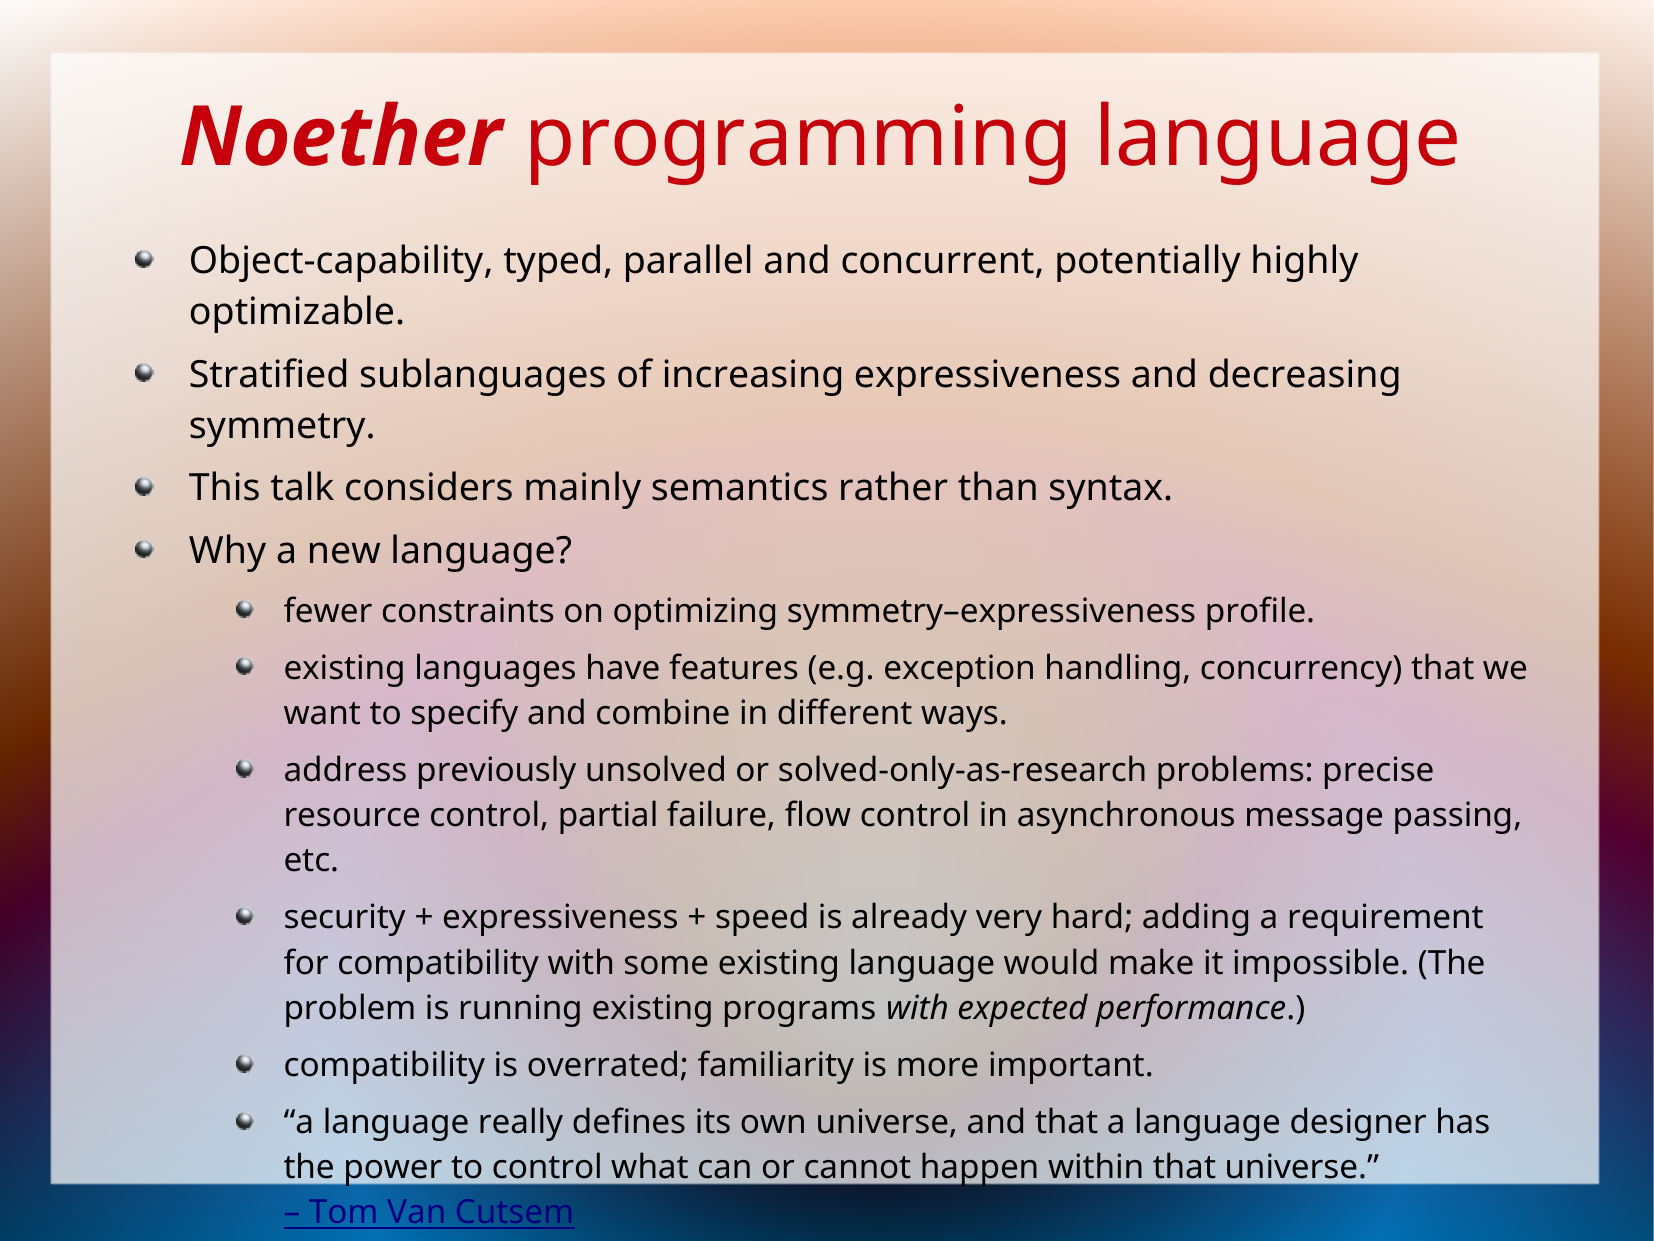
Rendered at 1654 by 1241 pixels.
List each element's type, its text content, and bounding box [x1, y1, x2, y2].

title Noether programming language [76, 59, 1565, 207]
picture [0, 0, 1654, 1241]
list Object-capability, typed, parallel and concurrent, potentially highly optimizable. Stratified sublanguages of increasing expressiveness and decreasing symmetry. This talk considers mainly semantics rather than syntax. Why a new language? fewer constraints on optimizing symmetry–expressiveness profile. existing languages have features (e.g. exception handling, concurrency) that we want to specify and combine in different ways. address previously unsolved or solved-only-as-research problems: precise resource control, partial failure, flow control in asynchronous message passing, etc. security + expressiveness + speed is already very hard; adding a requirement for compatibility with some existing language would make it impossible. (The problem is running existing programs with expected performance.) compatibility is overrated; familiarity is more important. “a language really defines its own universe, and that a language designer has the power to control what can or cannot happen within that universe.” – Tom Van Cutsem Programming language design is fun! [118, 233, 1536, 1052]
